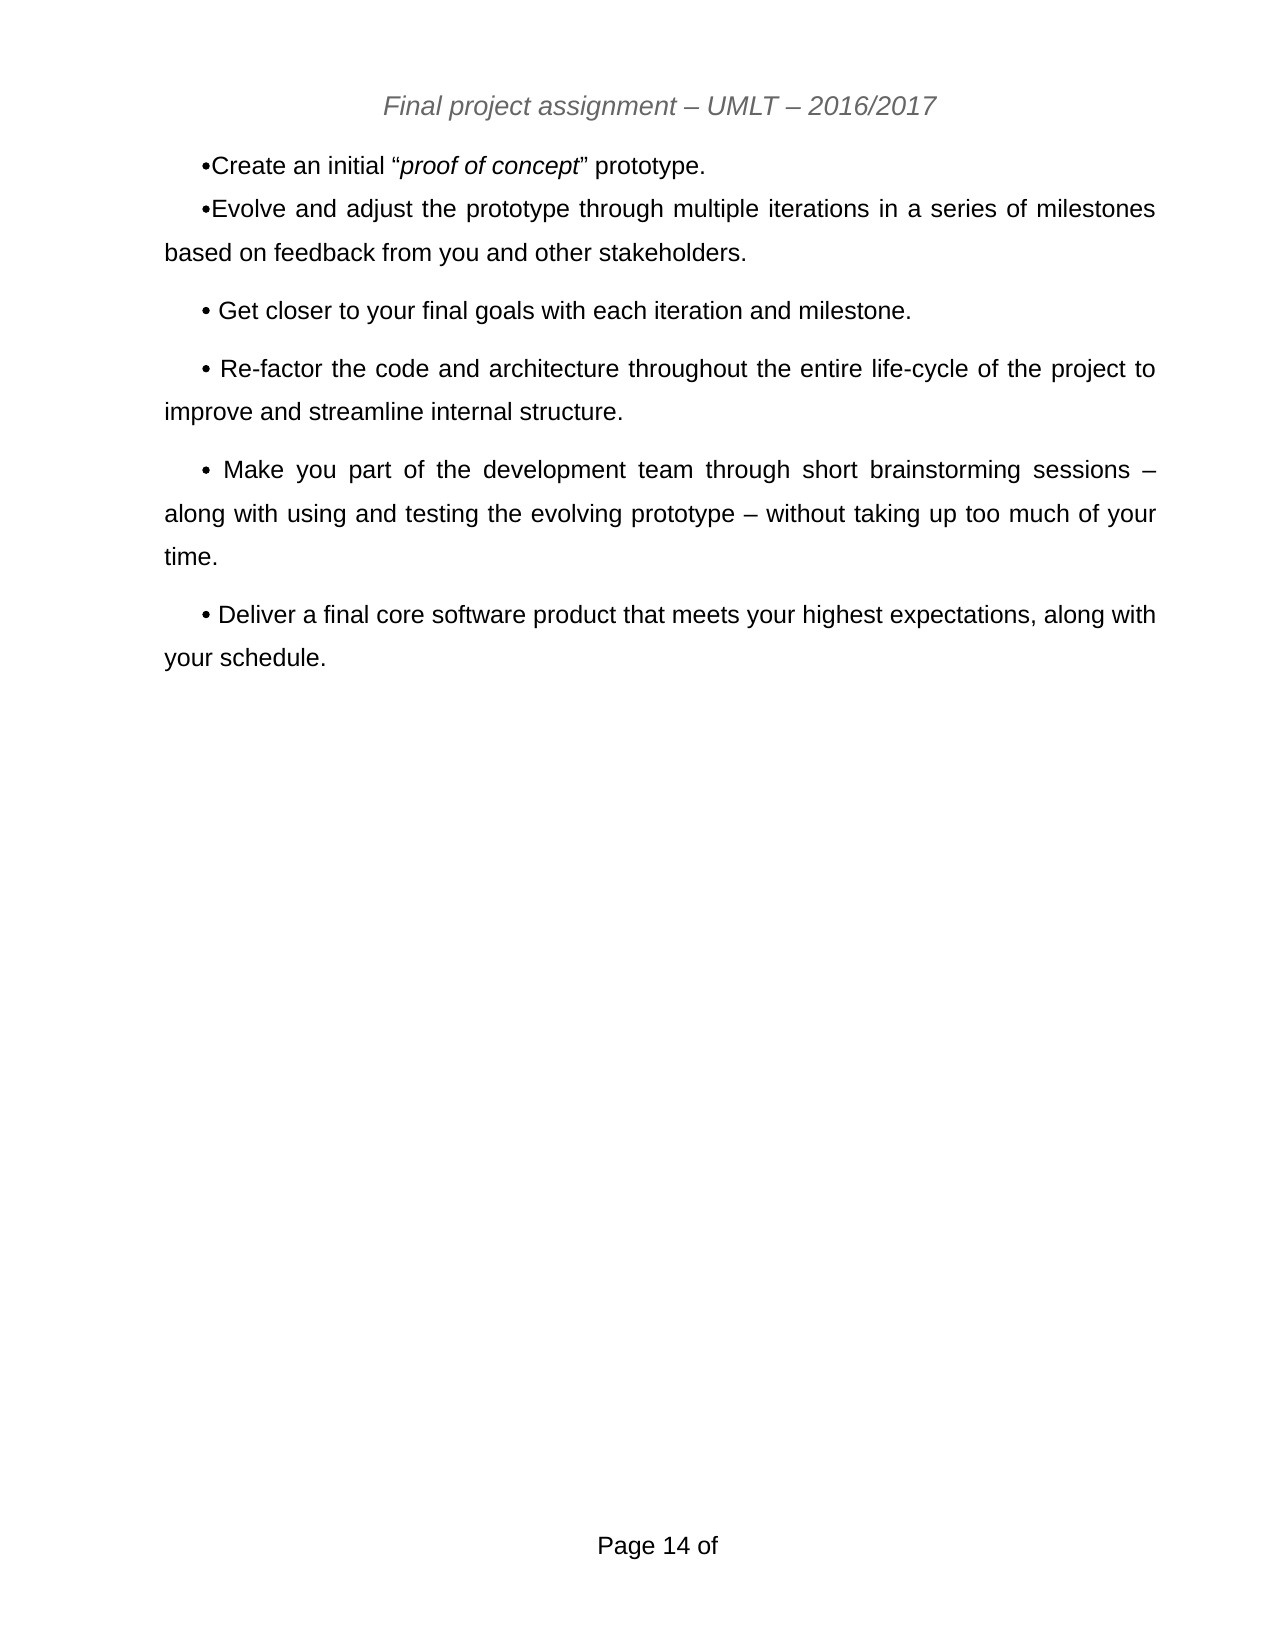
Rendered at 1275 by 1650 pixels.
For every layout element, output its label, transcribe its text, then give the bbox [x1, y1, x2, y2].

list Get closer to your final goals with each iteration and milestone. [202, 296, 1158, 325]
list Re-factor the code and architecture throughout the entire life-cycle of the project to improve and streamline internal structure. [164, 354, 1158, 426]
list Evolve and adjust the prototype through multiple iterations in a series of milestones based on feedback from you and other stakeholders. [164, 194, 1158, 266]
list Create an initial “proof of concept” prototype. [202, 151, 1158, 180]
list Make you part of the development team through short brainstorming sessions – along with using and testing the evolving prototype – without taking up too much of your time. [164, 455, 1158, 571]
list Deliver a final core software product that meets your highest expectations, along with your schedule. [164, 600, 1158, 672]
